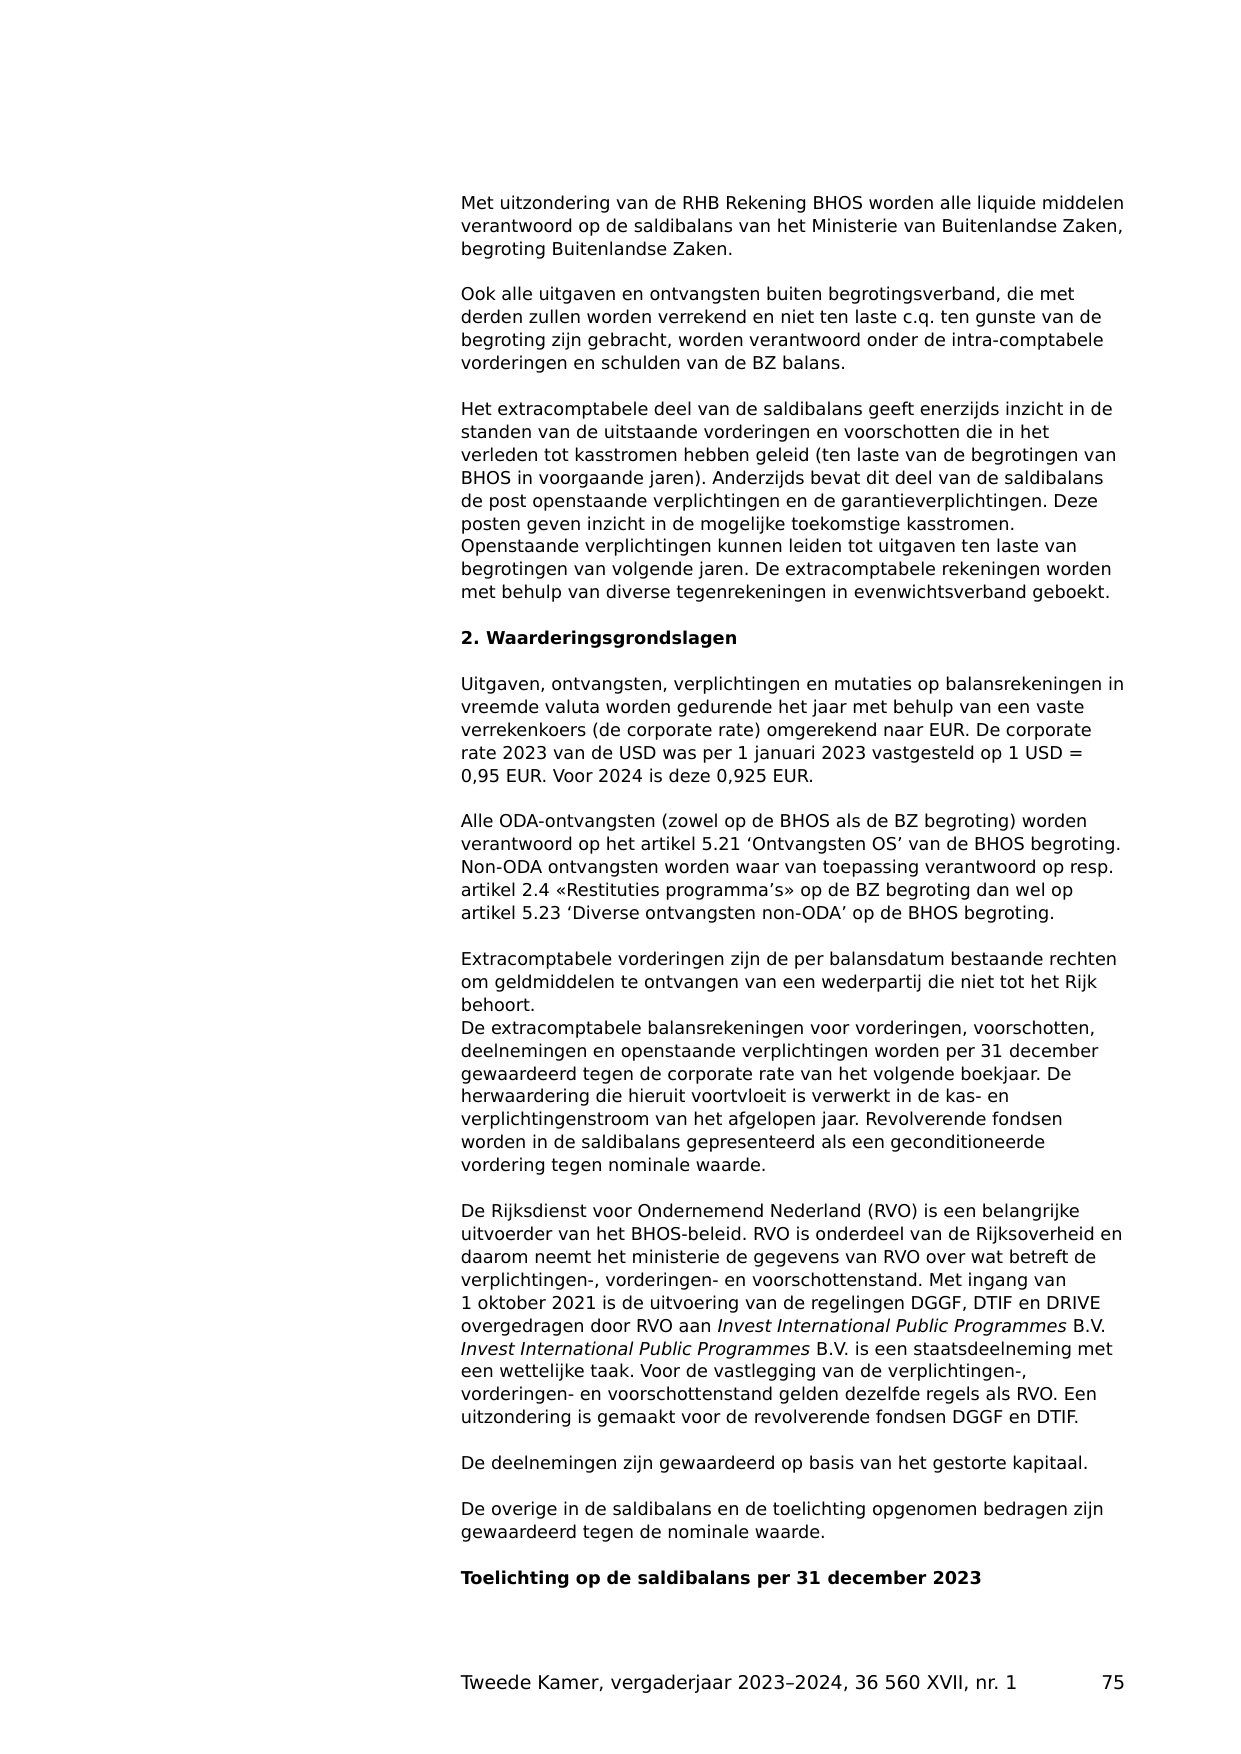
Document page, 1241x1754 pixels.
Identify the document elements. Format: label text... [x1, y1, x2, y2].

text Uitgaven, ontvangsten, verplichtingen en mutaties op balansrekeningen in vreemde valuta worden gedurende het jaar met behulp van een vaste verrekenkoers (de corporate rate) omgerekend naar EUR. De corporate rate 2023 van de USD was per 1 januari 2023 vastgesteld op 1 USD = 0,95 EUR. Voor 2024 is deze 0,925 EUR. [461, 672, 1125, 787]
text De Rijksdienst voor Ondernemend Nederland (RVO) is een belangrijke uitvoerder van het BHOS-beleid. RVO is onderdeel van de Rijksoverheid en daarom neemt het ministerie de gegevens van RVO over wat betreft de verplichtingen-, vorderingen- en voorschottenstand. Met ingang van 1 oktober 2021 is de uitvoering van de regelingen DGGF, DTIF en DRIVE overgedragen door RVO aan Invest International Public Programmes B.V. Invest International Public Programmes B.V. is een staatsdeelneming met een wettelijke taak. Voor de vastlegging van de verplichtingen-, vorderingen- en voorschottenstand gelden dezelfde regels als RVO. Een uitzondering is gemaakt voor de revolverende fondsen DGGF en DTIF. [461, 1199, 1125, 1428]
text Toelichting op de saldibalans per 31 december 2023 [461, 1566, 1125, 1589]
text Extracomptabele vorderingen zijn de per balansdatum bestaande rechten om geldmiddelen te ontvangen van een wederpartij die niet tot het Rijk behoort. De extracomptabele balansrekeningen voor vorderingen, voorschotten, deelnemingen en openstaande verplichtingen worden per 31 december gewaardeerd tegen de corporate rate van het volgende boekjaar. De herwaardering die hieruit voortvloeit is verwerkt in de kas- en verplichtingenstroom van het afgelopen jaar. Revolverende fondsen worden in de saldibalans gepresenteerd als een geconditioneerde vordering tegen nominale waarde. [461, 947, 1125, 1176]
text 2. Waarderingsgrondslagen [461, 626, 1125, 649]
text Ook alle uitgaven en ontvangsten buiten begrotingsverband, die met derden zullen worden verrekend en niet ten laste c.q. ten gunste van de begroting zijn gebracht, worden verantwoord onder de intra-comptabele vorderingen en schulden van de BZ balans. [461, 282, 1125, 374]
text Het extracomptabele deel van de saldibalans geeft enerzijds inzicht in de standen van de uitstaande vorderingen en voorschotten die in het verleden tot kasstromen hebben geleid (ten laste van de begrotingen van BHOS in voorgaande jaren). Anderzijds bevat dit deel van de saldibalans de post openstaande verplichtingen en de garantieverplichtingen. Deze posten geven inzicht in de mogelijke toekomstige kasstromen. Openstaande verplichtingen kunnen leiden tot uitgaven ten laste van begrotingen van volgende jaren. De extracomptabele rekeningen worden met behulp van diverse tegenrekeningen in evenwichtsverband geboekt. [461, 397, 1125, 603]
text Met uitzondering van de RHB Rekening BHOS worden alle liquide middelen verantwoord op de saldibalans van het Ministerie van Buitenlandse Zaken, begroting Buitenlandse Zaken. [461, 191, 1125, 259]
text De deelnemingen zijn gewaardeerd op basis van het gestorte kapitaal. [461, 1451, 1125, 1474]
text Alle ODA-ontvangsten (zowel op de BHOS als de BZ begroting) worden verantwoord op het artikel 5.21 ‘Ontvangsten OS’ van de BHOS begroting. Non-ODA ontvangsten worden waar van toepassing verantwoord op resp. artikel 2.4 «Restituties programma’s» op de BZ begroting dan wel op artikel 5.23 ‘Diverse ontvangsten non-ODA’ op de BHOS begroting. [461, 809, 1125, 924]
text De overige in de saldibalans en de toelichting opgenomen bedragen zijn gewaardeerd tegen de nominale waarde. [461, 1497, 1125, 1543]
